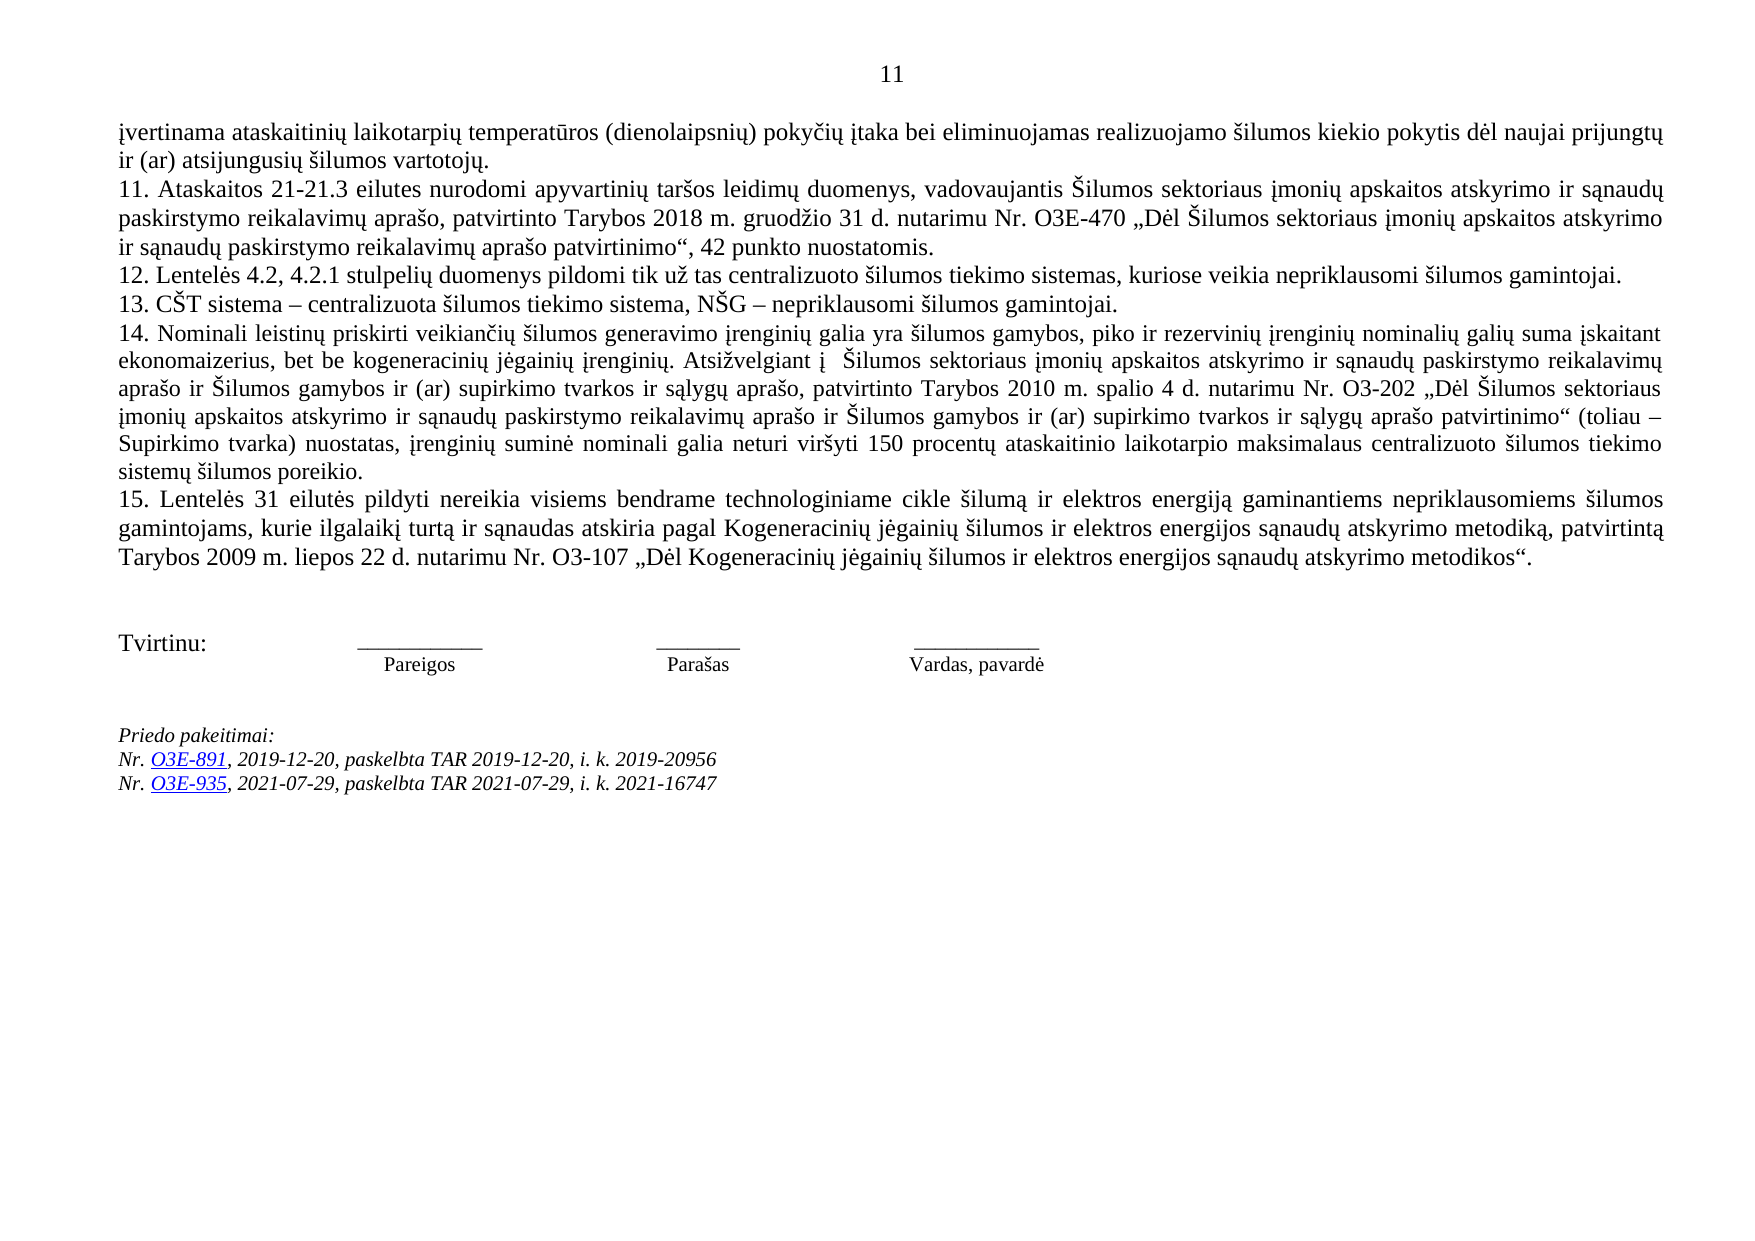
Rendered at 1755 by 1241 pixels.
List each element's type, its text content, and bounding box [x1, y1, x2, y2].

table_header ____________ Vardas, pavardė [831, 628, 1122, 694]
table_header ____________ Pareigos [274, 628, 565, 694]
text Priedo pakeitimai: [118, 723, 1666, 747]
text 11. Ataskaitos 21-21.3 eilutes nurodomi apyvartinių taršos leidimų duomenys, vadovaujantis Šilumos sektoriaus įmonių apskaitos atskyrimo ir sąnaudų paskirstymo reikalavimų aprašo, patvirtinto Tarybos 2018 m. gruodžio 31 d. nutarimu Nr. O3E-470 „Dėl Šilumos sektoriaus įmonių apskaitos atskyrimo ir sąnaudų paskirstymo reikalavimų aprašo patvirtinimo“, 42 punkto nuostatomis. [118, 174, 1666, 260]
table_header ________ Parašas [565, 628, 831, 694]
text Nr. O3E-935, 2021-07-29, paskelbta TAR 2021-07-29, i. k. 2021-16747 [118, 771, 1666, 795]
text įvertinama ataskaitinių laikotarpių temperatūros (dienolaipsnių) pokyčių įtaka bei eliminuojamas realizuojamo šilumos kiekio pokytis dėl naujai prijungtų ir (ar) atsijungusių šilumos vartotojų. [118, 117, 1666, 174]
text 14. Nominali leistinų priskirti veikiančių šilumos generavimo įrenginių galia yra šilumos gamybos, piko ir rezervinių įrenginių nominalių galių suma įskaitant ekonomaizerius, bet be kogeneracinių jėgainių įrenginių. Atsižvelgiant į Šilumos sektoriaus įmonių apskaitos atskyrimo ir sąnaudų paskirstymo reikalavimų aprašo ir Šilumos gamybos ir (ar) supirkimo tvarkos ir sąlygų aprašo, patvirtinto Tarybos 2010 m. spalio 4 d. nutarimu Nr. O3-202 „Dėl Šilumos sektoriaus įmonių apskaitos atskyrimo ir sąnaudų paskirstymo reikalavimų aprašo ir Šilumos gamybos ir (ar) supirkimo tvarkos ir sąlygų aprašo patvirtinimo“ (toliau – Supirkimo tvarka) nuostatas, įrenginių suminė nominali galia neturi viršyti 150 procentų ataskaitinio laikotarpio maksimalaus centralizuoto šilumos tiekimo sistemų šilumos poreikio. [118, 318, 1666, 484]
text 15. Lentelės 31 eilutės pildyti nereikia visiems bendrame technologiniame cikle šilumą ir elektros energiją gaminantiems nepriklausomiems šilumos gamintojams, kurie ilgalaikį turtą ir sąnaudas atskiria pagal Kogeneracinių jėgainių šilumos ir elektros energijos sąnaudų atskyrimo metodiką, patvirtintą Tarybos 2009 m. liepos 22 d. nutarimu Nr. O3-107 „Dėl Kogeneracinių jėgainių šilumos ir elektros energijos sąnaudų atskyrimo metodikos“. [118, 484, 1666, 571]
text 13. CŠT sistema – centralizuota šilumos tiekimo sistema, NŠG – nepriklausomi šilumos gamintojai. [118, 289, 1666, 318]
text 12. Lentelės 4.2, 4.2.1 stulpelių duomenys pildomi tik už tas centralizuoto šilumos tiekimo sistemas, kuriose veikia nepriklausomi šilumos gamintojai. [118, 260, 1666, 289]
table_header Tvirtinu: [118, 628, 274, 694]
text Nr. O3E-891, 2019-12-20, paskelbta TAR 2019-12-20, i. k. 2019-20956 [118, 747, 1666, 771]
